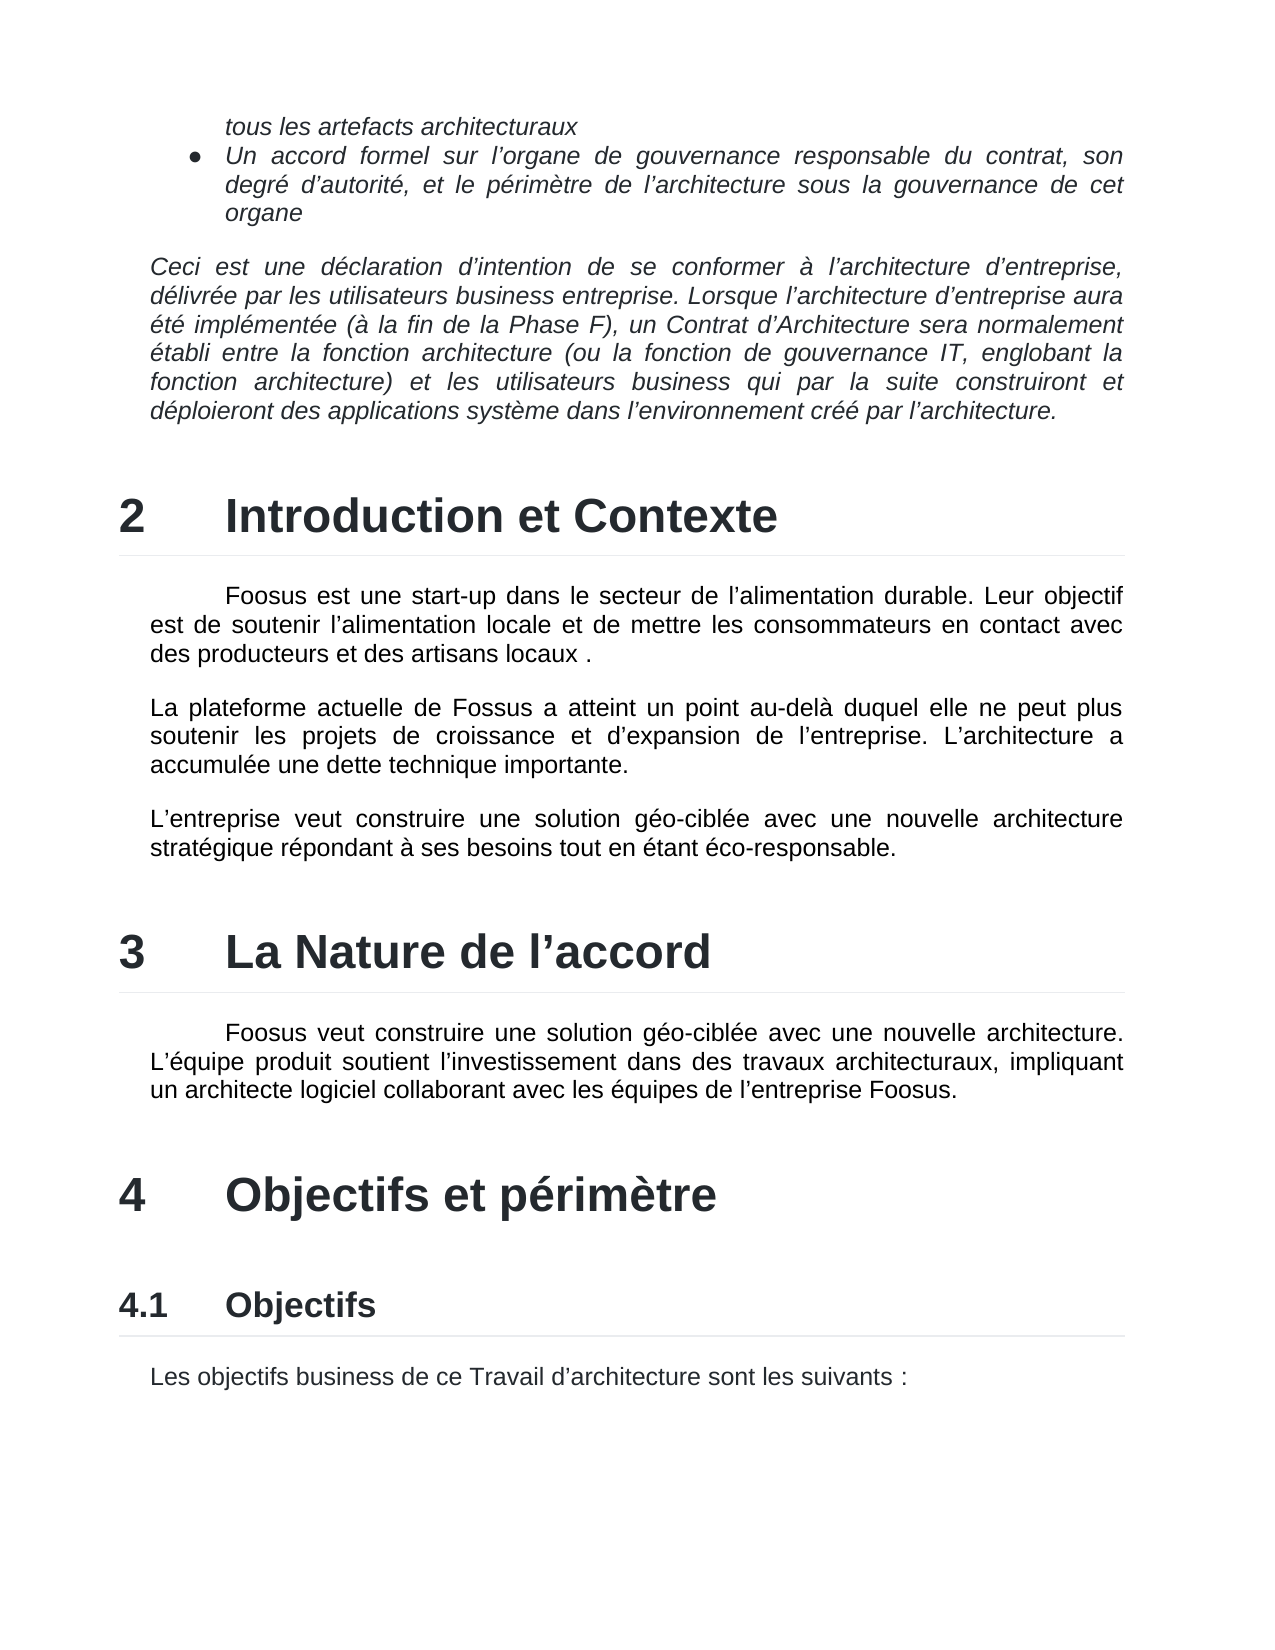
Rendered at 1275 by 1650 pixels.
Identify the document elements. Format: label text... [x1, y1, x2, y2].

subtitle Introduction et Contexte [119, 487, 1125, 555]
text La plateforme actuelle de Fossus a atteint un point au-delà duquel elle ne peut plus soutenir les projets de croissance et d’expansion de l’entreprise. L’architecture a accumulée une dette technique importante. [150, 693, 1125, 779]
list tous les artefacts architecturaux [187, 112, 1125, 141]
text Ceci est une déclaration d’intention de se conformer à l’architecture d’entreprise, délivrée par les utilisateurs business entreprise. Lorsque l’architecture d’entreprise aura été implémentée (à la fin de la Phase F), un Contrat d’Architecture sera normalement établi entre la fonction architecture (ou la fonction de gouvernance IT, englobant la fonction architecture) et les utilisateurs business qui par la suite construiront et déploieront des applications système dans l’environnement créé par l’architecture. [150, 252, 1125, 425]
subtitle Objectifs et périmètre [119, 1167, 1125, 1222]
list Un accord formel sur l’organe de gouvernance responsable du contrat, son degré d’autorité, et le périmètre de l’architecture sous la gouvernance de cet organe [187, 141, 1125, 227]
text L’entreprise veut construire une solution géo-ciblée avec une nouvelle architecture stratégique répondant à ses besoins tout en étant éco-responsable. [150, 804, 1125, 861]
subtitle Objectifs [119, 1284, 1125, 1335]
text Les objectifs business de ce Travail d’architecture sont les suivants : [150, 1362, 1125, 1391]
text Foosus veut construire une solution géo-ciblée avec une nouvelle architecture. L’équipe produit soutient l’investissement dans des travaux architecturaux, impliquant un architecte logiciel collaborant avec les équipes de l’entreprise Foosus. [150, 1018, 1125, 1104]
subtitle La Nature de l’accord [119, 924, 1125, 992]
text Foosus est une start-up dans le secteur de l’alimentation durable. Leur objectif est de soutenir l’alimentation locale et de mettre les consommateurs en contact avec des producteurs et des artisans locaux . [150, 581, 1125, 668]
